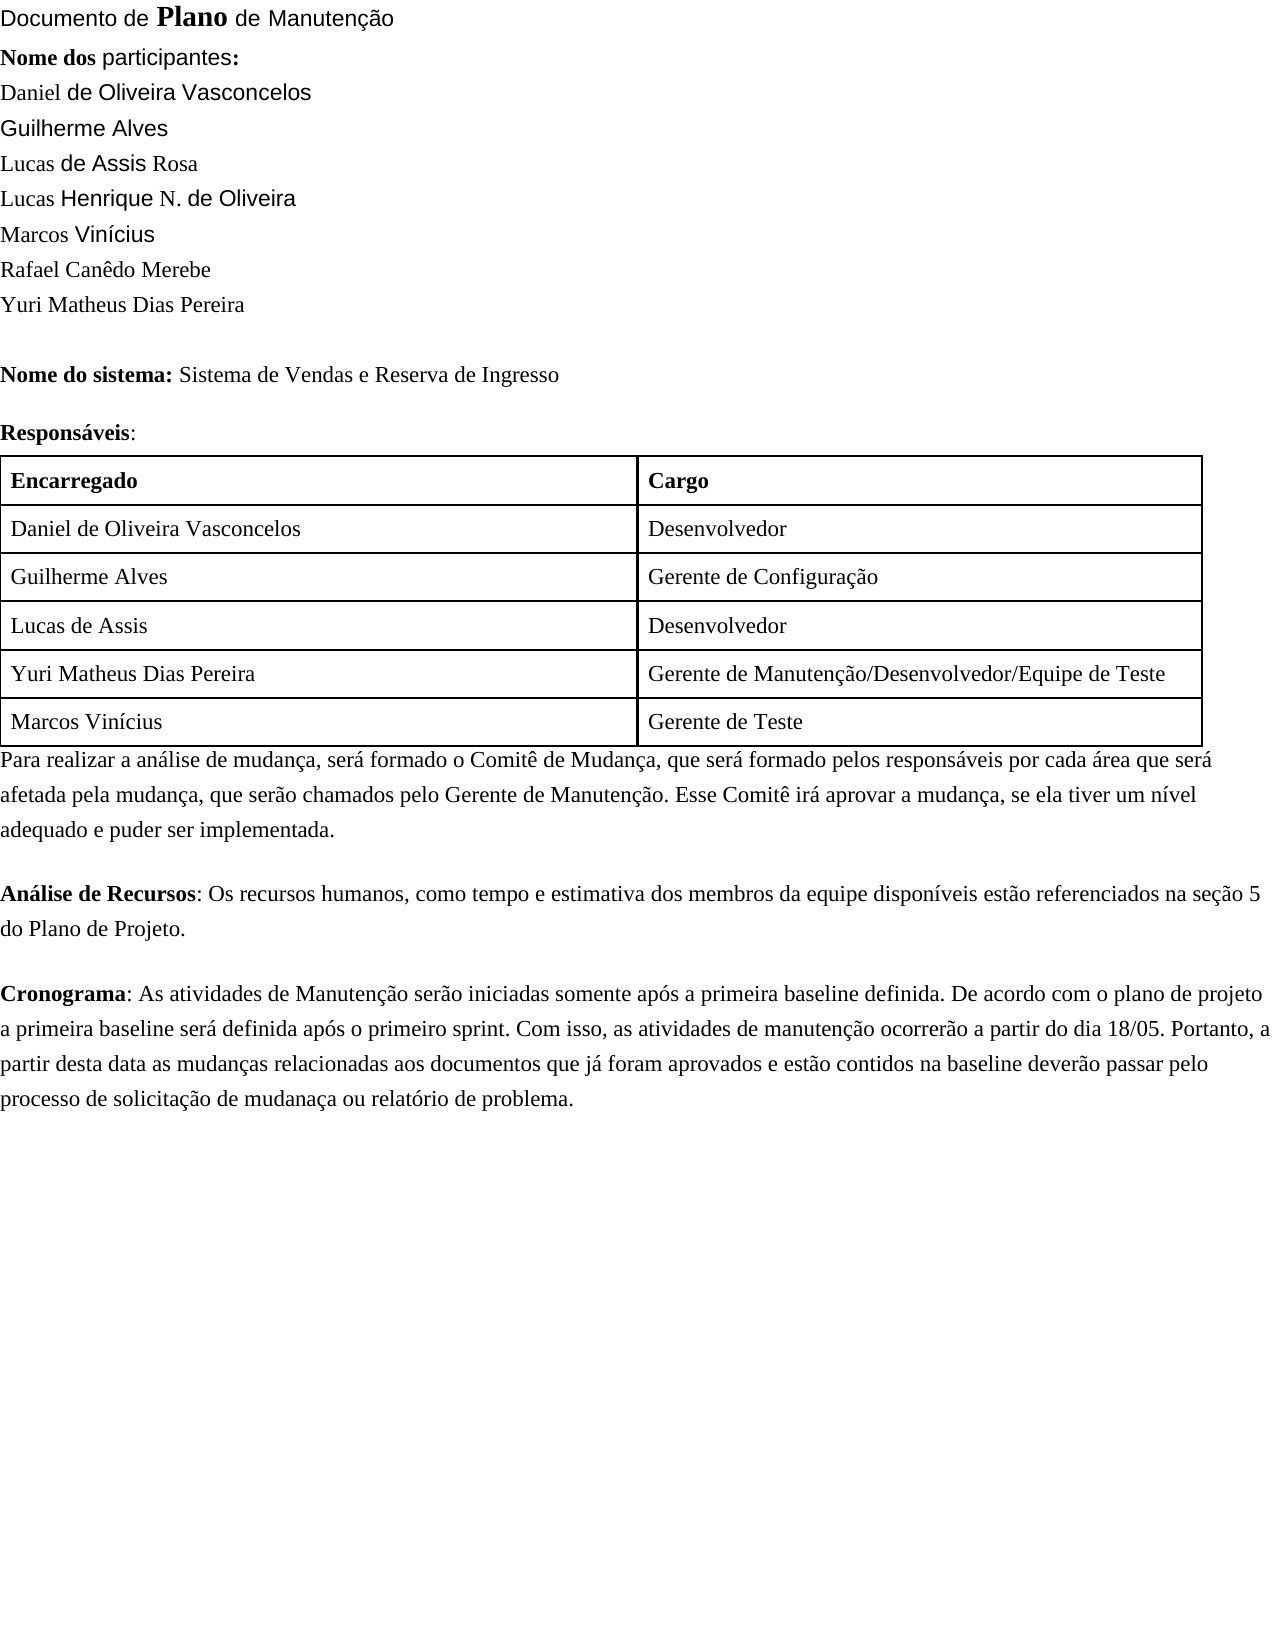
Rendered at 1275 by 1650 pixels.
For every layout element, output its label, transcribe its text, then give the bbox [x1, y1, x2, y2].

table_cell Guilherme Alves [1, 554, 636, 600]
text Responsáveis: [0, 420, 1275, 446]
text Guilherme Alves [0, 115, 1275, 141]
text Rafael Canêdo Merebe [0, 257, 1275, 282]
table_cell Lucas de Assis [1, 602, 636, 648]
text Lucas Henrique N. de Oliveira [0, 186, 1275, 212]
table_header Cargo [639, 457, 1201, 503]
text Para realizar a análise de mudança, será formado o Comitê de Mudança, que será formado pelos responsáveis por cada área que será afetada pela mudança, que serão chamados pelo Gerente de Manutenção. Esse Comitê irá aprovar a mudança, se ela tiver um nível adequado e puder ser implementada. [0, 747, 1275, 843]
table_cell Gerente de Teste [639, 699, 1201, 745]
text Nome do sistema: Sistema de Vendas e Reserva de Ingresso [0, 362, 1275, 387]
text Marcos Vinícius [0, 221, 1275, 247]
table_cell Gerente de Manutenção/Desenvolvedor/Equipe de Teste [639, 651, 1201, 697]
table_cell Gerente de Configuração [639, 554, 1201, 600]
text Documento de Plano de Manutenção [0, 0, 1275, 32]
table_cell Desenvolvedor [639, 506, 1201, 552]
text Análise de Recursos: Os recursos humanos, como tempo e estimativa dos membros da equipe disponíveis estão referenciados na seção 5 do Plano de Projeto. [0, 881, 1275, 942]
table_cell Desenvolvedor [639, 602, 1201, 648]
text Yuri Matheus Dias Pereira [0, 292, 1275, 317]
table_cell Marcos Vinícius [1, 699, 636, 745]
text Daniel de Oliveira Vasconcelos [0, 80, 1275, 106]
table_header Encarregado [1, 457, 636, 503]
table_cell Yuri Matheus Dias Pereira [1, 651, 636, 697]
table_cell Daniel de Oliveira Vasconcelos [1, 506, 636, 552]
text Lucas de Assis Rosa [0, 151, 1275, 176]
text Nome dos participantes: [0, 44, 1275, 70]
text Cronograma: As atividades de Manutenção serão iniciadas somente após a primeira baseline definida. De acordo com o plano de projeto a primeira baseline será definida após o primeiro sprint. Com isso, as atividades de manutenção ocorrerão a partir do dia 18/05. Portanto, a partir desta data as mudanças relacionadas aos documentos que já foram aprovados e estão contidos na baseline deverão passar pelo processo de solicitação de mudanaça ou relatório de problema. [0, 981, 1275, 1111]
